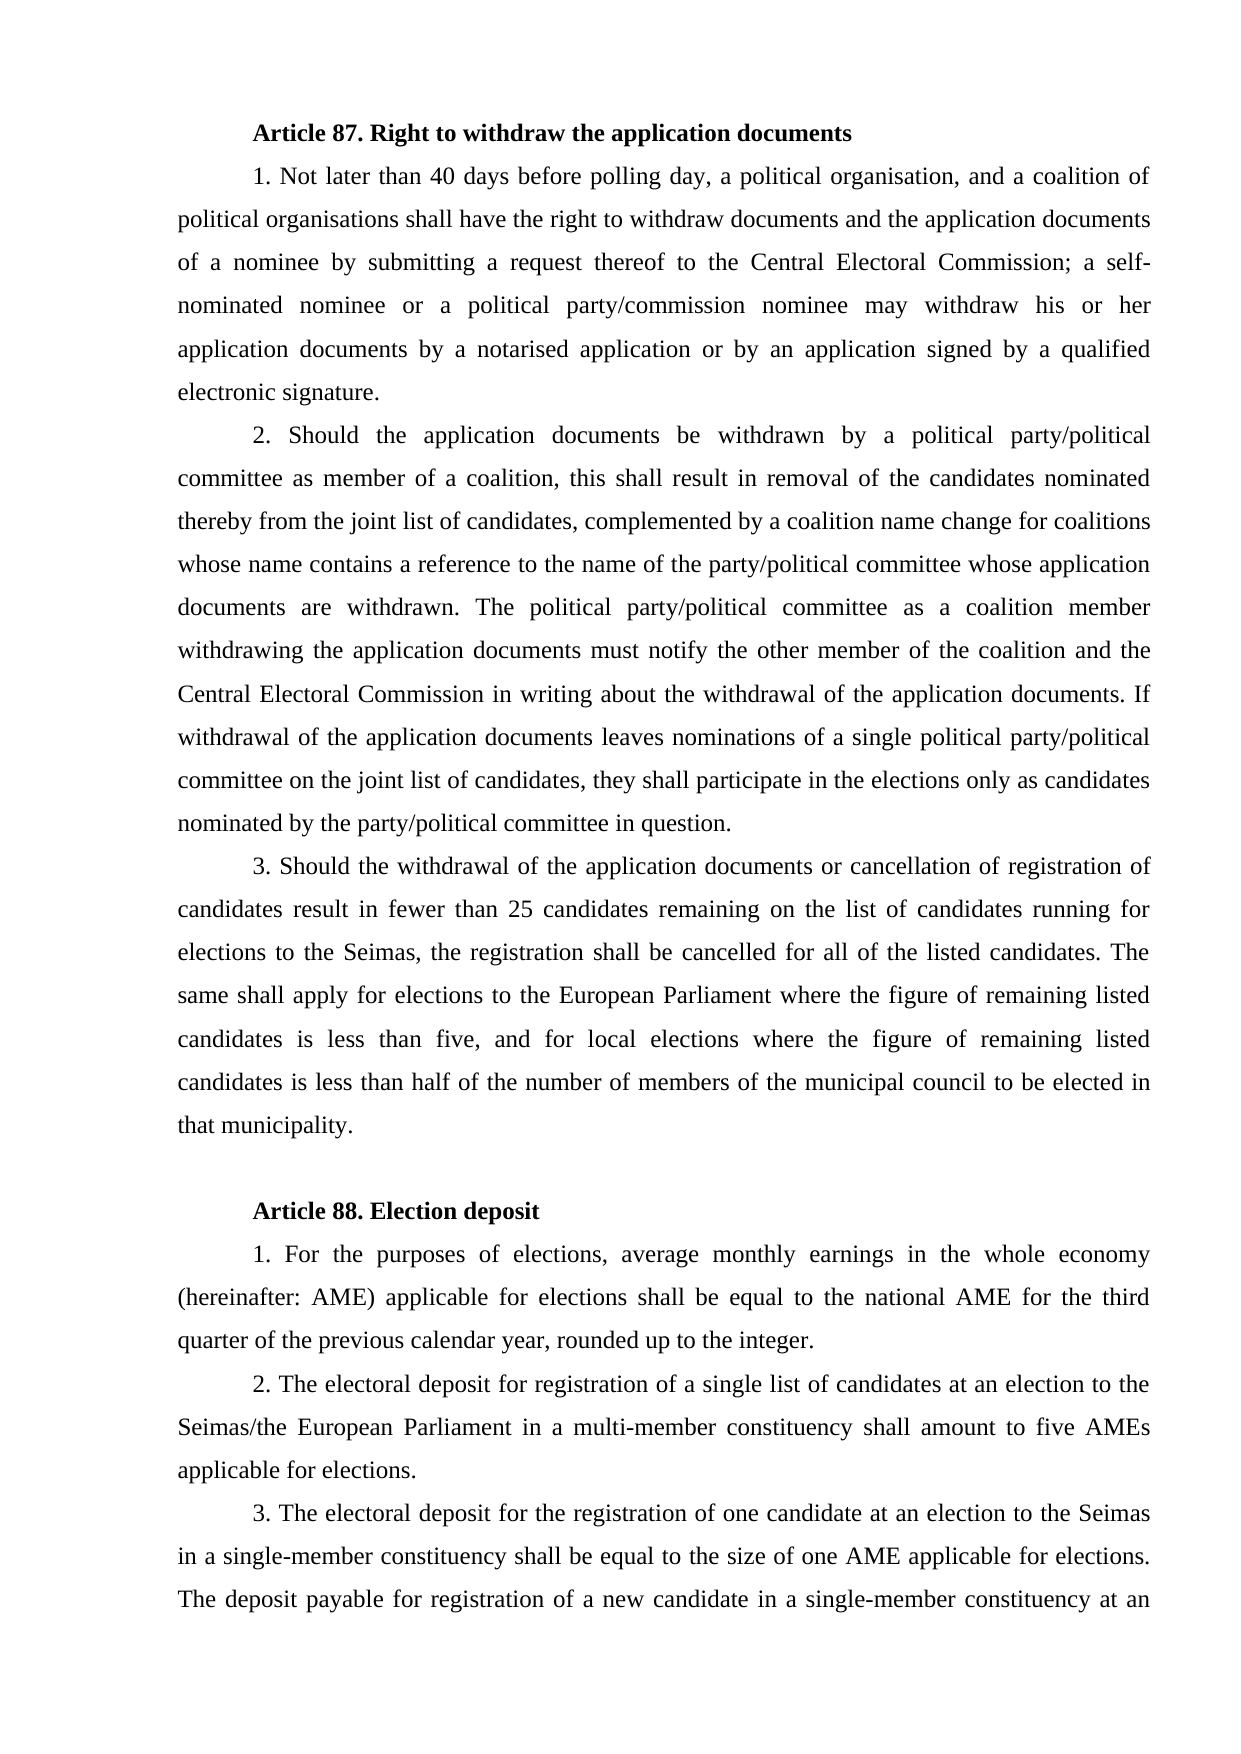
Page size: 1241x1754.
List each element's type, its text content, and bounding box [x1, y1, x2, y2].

text 2. The electoral deposit for registration of a single list of candidates at an election to the Seimas/the European Parliament in a multi-member constituency shall amount to five AMEs applicable for elections. [177, 1369, 1152, 1484]
text Article 88. Election deposit [177, 1196, 1152, 1225]
text 1. For the purposes of elections, average monthly earnings in the whole economy (hereinafter: AME) applicable for elections shall be equal to the national AME for the third quarter of the previous calendar year, rounded up to the integer. [177, 1239, 1152, 1354]
text 1. Not later than 40 days before polling day, a political organisation, and a coalition of political organisations shall have the right to withdraw documents and the application documents of a nominee by submitting a request thereof to the Central Electoral Commission; a self-nominated nominee or a political party/commission nominee may withdraw his or her application documents by a notarised application or by an application signed by a qualified electronic signature. [177, 161, 1152, 406]
text 2. Should the application documents be withdrawn by a political party/political committee as member of a coalition, this shall result in removal of the candidates nominated thereby from the joint list of candidates, complemented by a coalition name change for coalitions whose name contains a reference to the name of the party/political committee whose application documents are withdrawn. The political party/political committee as a coalition member withdrawing the application documents must notify the other member of the coalition and the Central Electoral Commission in writing about the withdrawal of the application documents. If withdrawal of the application documents leaves nominations of a single political party/political committee on the joint list of candidates, they shall participate in the elections only as candidates nominated by the party/political committee in question. [177, 420, 1152, 837]
text 3. The electoral deposit for the registration of one candidate at an election to the Seimas in a single-member constituency shall be equal to the size of one AME applicable for elections. The deposit payable for registration of a new candidate in a single-member constituency at an [177, 1498, 1152, 1613]
text Article 87. Right to withdraw the application documents [177, 118, 1152, 147]
text 3. Should the withdrawal of the application documents or cancellation of registration of candidates result in fewer than 25 candidates remaining on the list of candidates running for elections to the Seimas, the registration shall be cancelled for all of the listed candidates. The same shall apply for elections to the European Parliament where the figure of remaining listed candidates is less than five, and for local elections where the figure of remaining listed candidates is less than half of the number of members of the municipal council to be elected in that municipality. [177, 851, 1152, 1139]
